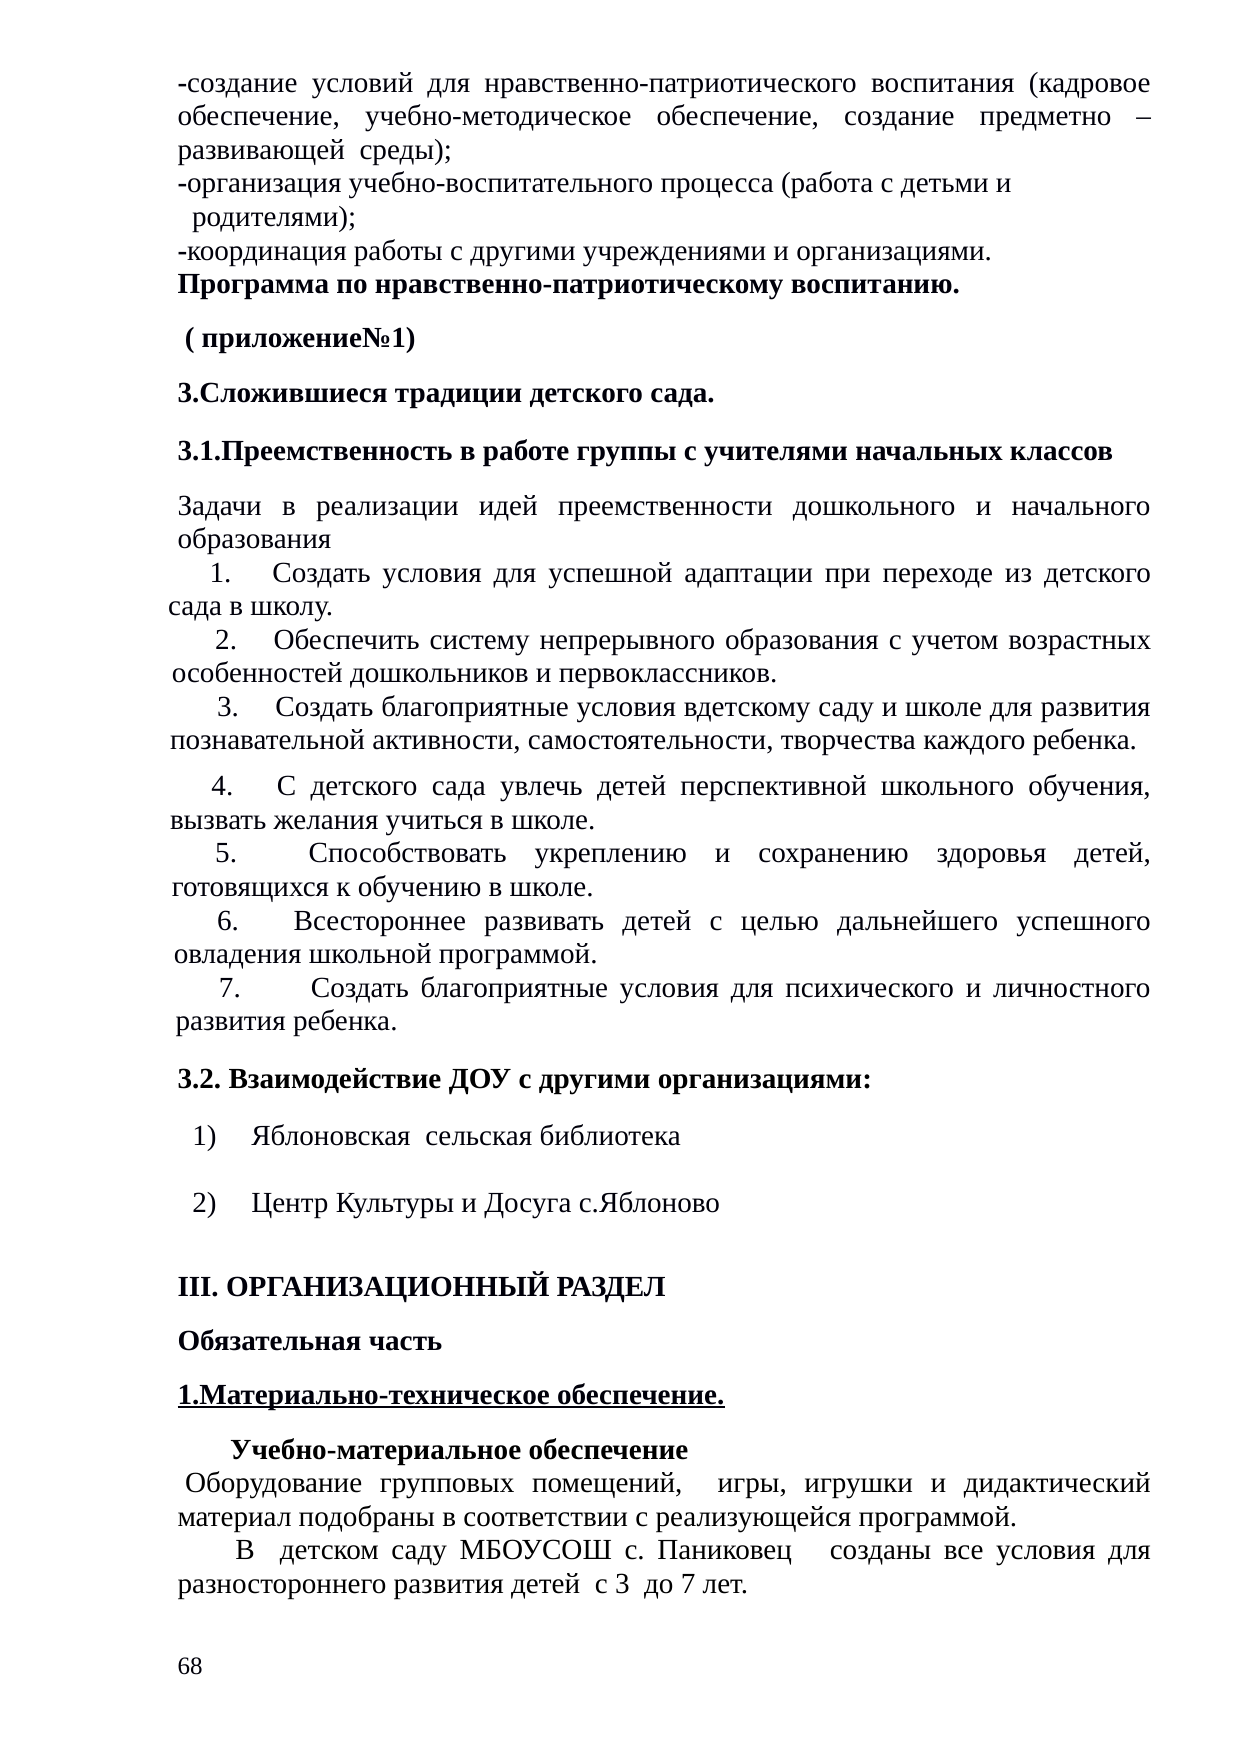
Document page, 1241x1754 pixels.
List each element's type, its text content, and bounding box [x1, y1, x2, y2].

text 1.Материально-техническое обеспечение. [177, 1377, 1152, 1411]
text Обязательная часть [177, 1323, 1152, 1357]
text Оборудование групповых помещений, игры, игрушки и дидактический материал подобраны в соответствии с реализующейся программой. [177, 1465, 1152, 1532]
text 1. Создать условия для успешной адаптации при переходе из детского сада в школу. [168, 555, 1152, 622]
text 3. Создать благоприятные условия вдетскому саду и школе для развития познавательной активности, самостоятельности, творчества каждого ребенка. [170, 689, 1152, 756]
text родителями); [177, 199, 1152, 233]
text 6. Всестороннее развивать детей с целью дальнейшего успешного овладения школьной программой. [173, 903, 1152, 970]
text ( приложение№1) [177, 321, 1152, 354]
text 7. Создать благоприятные условия для психического и личностного развития ребенка. [175, 970, 1152, 1037]
text Программа по нравственно-патриотическому воспитанию. [177, 266, 1152, 300]
text III. ОРГАНИЗАЦИОННЫЙ РАЗДЕЛ [177, 1269, 1152, 1302]
text 4. С детского сада увлечь детей перспективной школьного обучения, вызвать желания учиться в школе. [170, 768, 1152, 836]
text 3.1.Преемственность в работе группы с учителями начальных классов [177, 429, 1152, 467]
text -организация учебно-воспитательного процесса (работа с детьми и [177, 166, 1152, 199]
text Учебно-материальное обеспечение [172, 1432, 1152, 1465]
text 2. Обеспечить систему непрерывного образования с учетом возрастных особенностей дошкольников и первоклассников. [172, 622, 1152, 689]
list Яблоновская сельская библиотека [192, 1118, 1152, 1152]
text 5. Способствовать укреплению и сохранению здоровья детей, готовящихся к обучению в школе. [172, 836, 1152, 903]
text -координация работы с другими учреждениями и организациями. [177, 233, 1152, 266]
text В детском саду МБОУСОШ с. Паниковец созданы все условия для разностороннего развития детей с 3 до 7 лет. [177, 1532, 1152, 1599]
text 3.Сложившиеся традиции детского сада. [177, 375, 1152, 408]
text 3.2. Взаимодействие ДОУ с другими организациями: [177, 1061, 1152, 1094]
text Задачи в реализации идей преемственности дошкольного и начального образования [177, 488, 1152, 555]
text -создание условий для нравственно-патриотического воспитания (кадровое обеспечение, учебно-методическое обеспечение, создание предметно – развивающей среды); [177, 65, 1152, 166]
list Центр Культуры и Досуга с.Яблоново [192, 1186, 1152, 1219]
